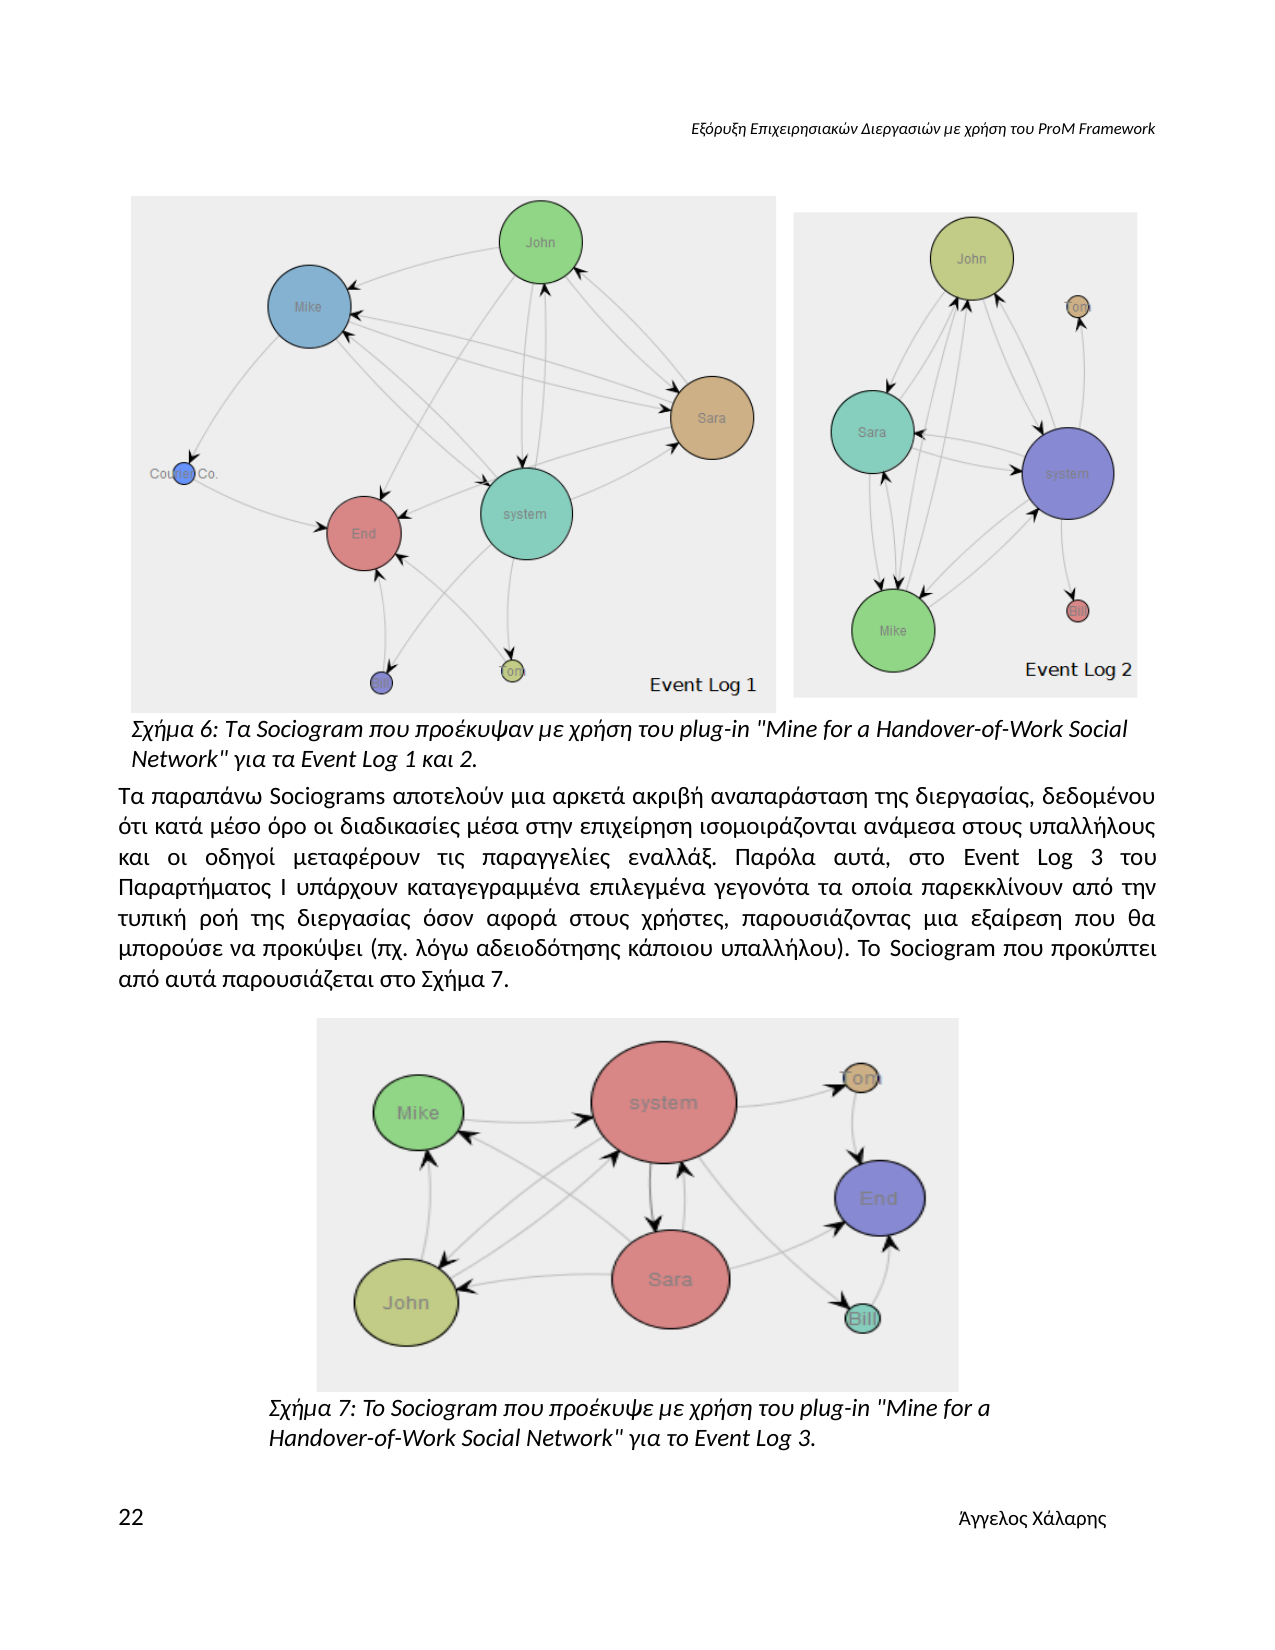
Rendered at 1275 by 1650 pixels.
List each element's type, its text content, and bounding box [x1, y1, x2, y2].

picture [316, 1018, 959, 1392]
text Τα παραπάνω Sociograms αποτελούν μια αρκετά ακριβή αναπαράσταση της διεργασίας, δεδομένου ότι κατά μέσο όρο οι διαδικασίες μέσα στην επιχείρηση ισομοιράζονται ανάμεσα στους υπαλλήλους και οι οδηγοί μεταφέρουν τις παραγγελίες εναλλάξ. Παρόλα αυτά, στο Event Log 3 του Παραρτήματος Ι υπάρχουν καταγεγραμμένα επιλεγμένα γεγονότα τα οποία παρεκκλίνουν από την τυπική ροή της διεργασίας όσον αφορά στους χρήστες, παρουσιάζοντας μια εξαίρεση που θα μπορούσε να προκύψει (πχ. λόγω αδειοδότησης κάποιου υπαλλήλου). Το Sociogram που προκύπτει από αυτά παρουσιάζεται στο Σχήμα 7. [118, 168, 1157, 993]
text Σχήμα 6: Τα Sociogram που προέκυψαν με χρήση του plug-in "Mine for a Handover-of-Work Social Network" για τα Event Log 1 και 2. [131, 713, 1144, 774]
text Σχήμα 7: Το Sociogram που προέκυψε με χρήση του plug-in "Mine for a Handover-of-Work Social Network" για το Event Log 3. [268, 1392, 1007, 1453]
picture [131, 196, 1145, 713]
